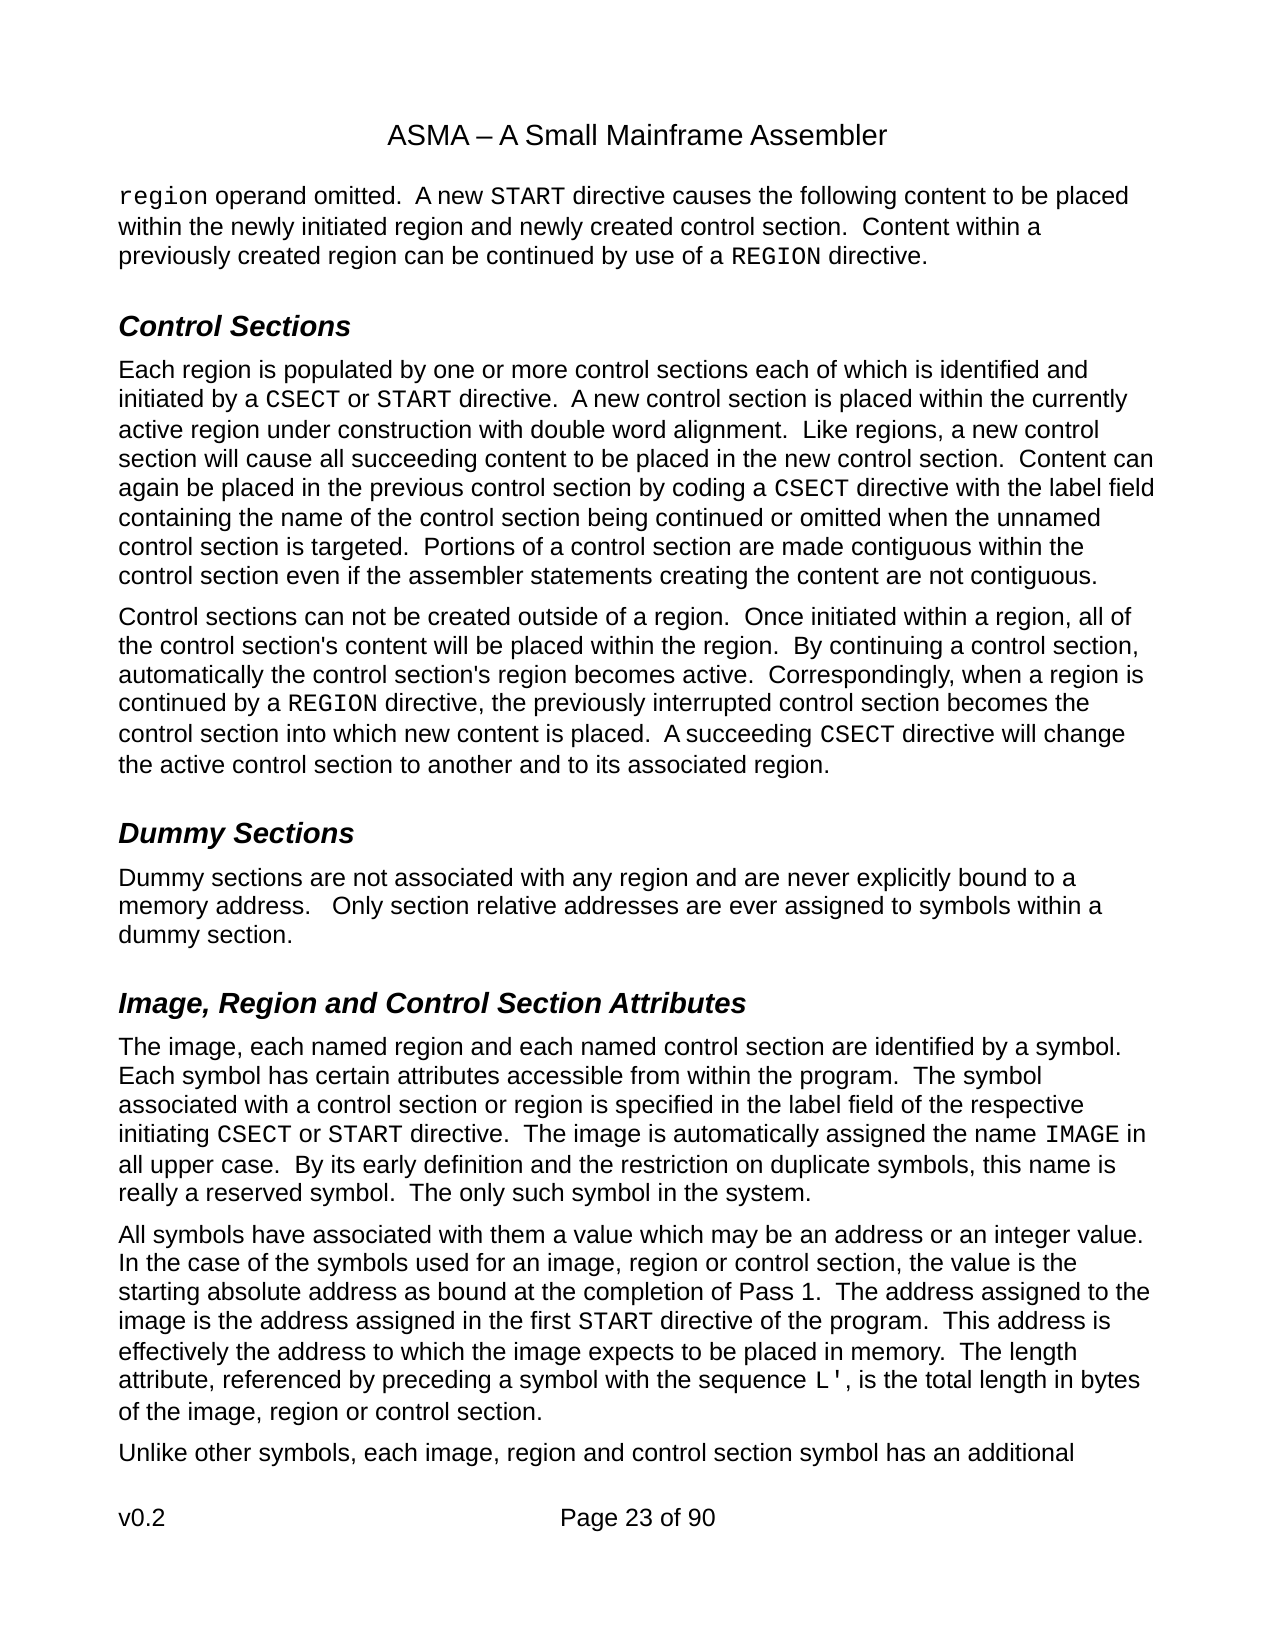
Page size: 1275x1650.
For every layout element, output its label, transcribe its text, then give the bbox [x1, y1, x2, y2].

text The image, each named region and each named control section are identified by a symbol. Each symbol has certain attributes accessible from within the program. The symbol associated with a control section or region is specified in the label field of the respective initiating CSECT or START directive. The image is automatically assigned the name IMAGE in all upper case. By its early definition and the restriction on duplicate symbols, this name is really a reserved symbol. The only such symbol in the system. [118, 1032, 1157, 1207]
text All symbols have associated with them a value which may be an address or an integer value. In the case of the symbols used for an image, region or control section, the value is the starting absolute address as bound at the completion of Pass 1. The address assigned to the image is the address assigned in the first START directive of the program. This address is effectively the address to which the image expects to be placed in memory. The length attribute, referenced by preceding a symbol with the sequence L', is the total length in bytes of the image, region or control section. [118, 1219, 1157, 1425]
subtitle Control Sections [118, 309, 1157, 343]
text Each region is populated by one or more control sections each of which is identified and initiated by a CSECT or START directive. A new control section is placed within the currently active region under construction with double word alignment. Like regions, a new control section will cause all succeeding content to be placed in the new control section. Content can again be placed in the previous control section by coding a CSECT directive with the label field containing the name of the control section being continued or omitted when the unnamed control section is targeted. Portions of a control section are made contiguous within the control section even if the assembler statements creating the content are not contiguous. [118, 355, 1157, 590]
text Dummy sections are not associated with any region and are never explicitly bound to a memory address. Only section relative addresses are ever assigned to symbols within a dummy section. [118, 863, 1157, 949]
text Unlike other symbols, each image, region and control section symbol has an additional [118, 1438, 1157, 1466]
text Control sections can not be created outside of a region. Once initiated within a region, all of the control section's content will be placed within the region. By continuing a control section, automatically the control section's region becomes active. Correspondingly, when a region is continued by a REGION directive, the previously interrupted control section becomes the control section into which new content is placed. A succeeding CSECT directive will change the active control section to another and to its associated region. [118, 602, 1157, 779]
subtitle Dummy Sections [118, 817, 1157, 850]
subtitle Image, Region and Control Section Attributes [118, 986, 1157, 1020]
text region operand omitted. A new START directive causes the following content to be placed within the newly initiated region and newly created control section. Content within a previously created region can be continued by use of a REGION directive. [118, 181, 1157, 272]
